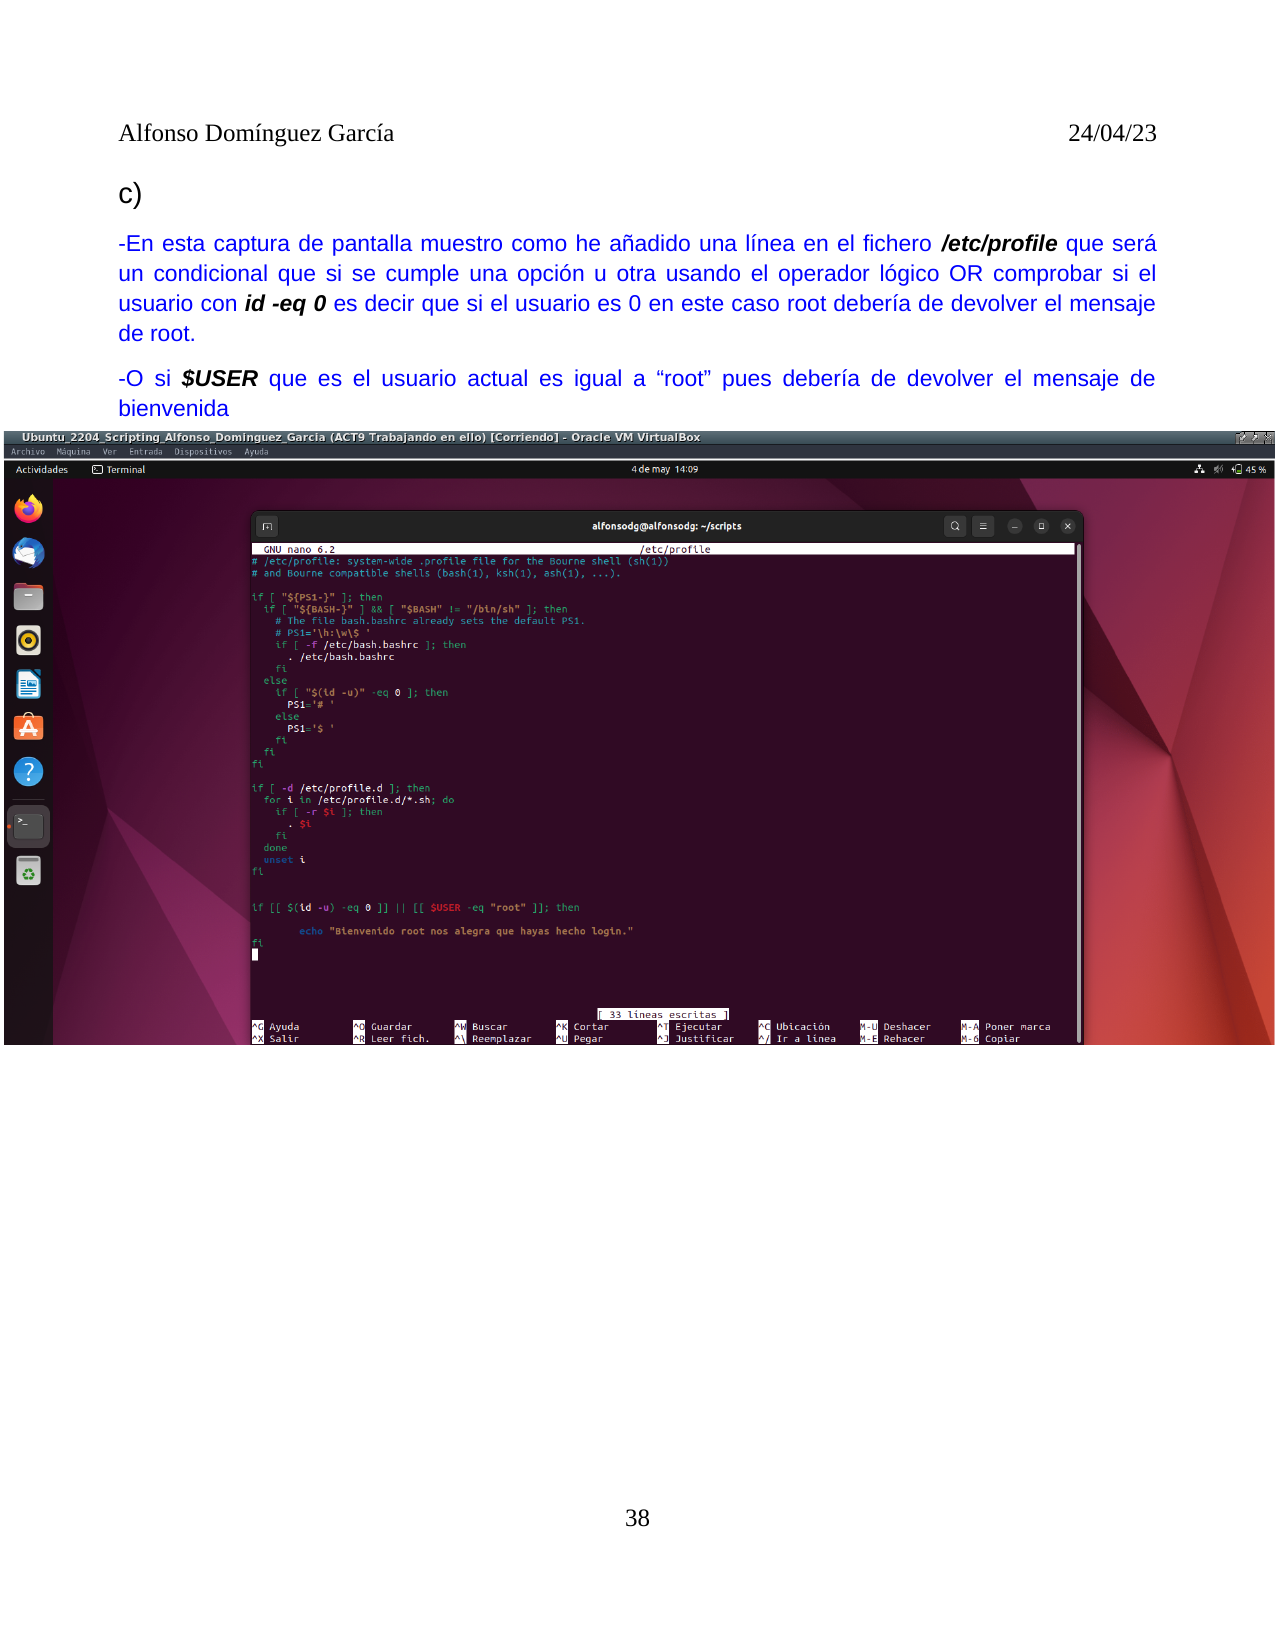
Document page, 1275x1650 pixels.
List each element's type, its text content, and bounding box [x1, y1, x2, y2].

text c) [118, 176, 1157, 210]
picture [3, 431, 1275, 1045]
text -En esta captura de pantalla muestro como he añadido una línea en el fichero /etc/profile que será un condicional que si se cumple una opción u otra usando el operador lógico OR comprobar si el usuario con id -eq 0 es decir que si el usuario es 0 en este caso root debería de devolver el mensaje de root. [118, 229, 1157, 346]
text -O si $USER que es el usuario actual es igual a “root” pues debería de devolver el mensaje de bienvenida [118, 365, 1157, 421]
